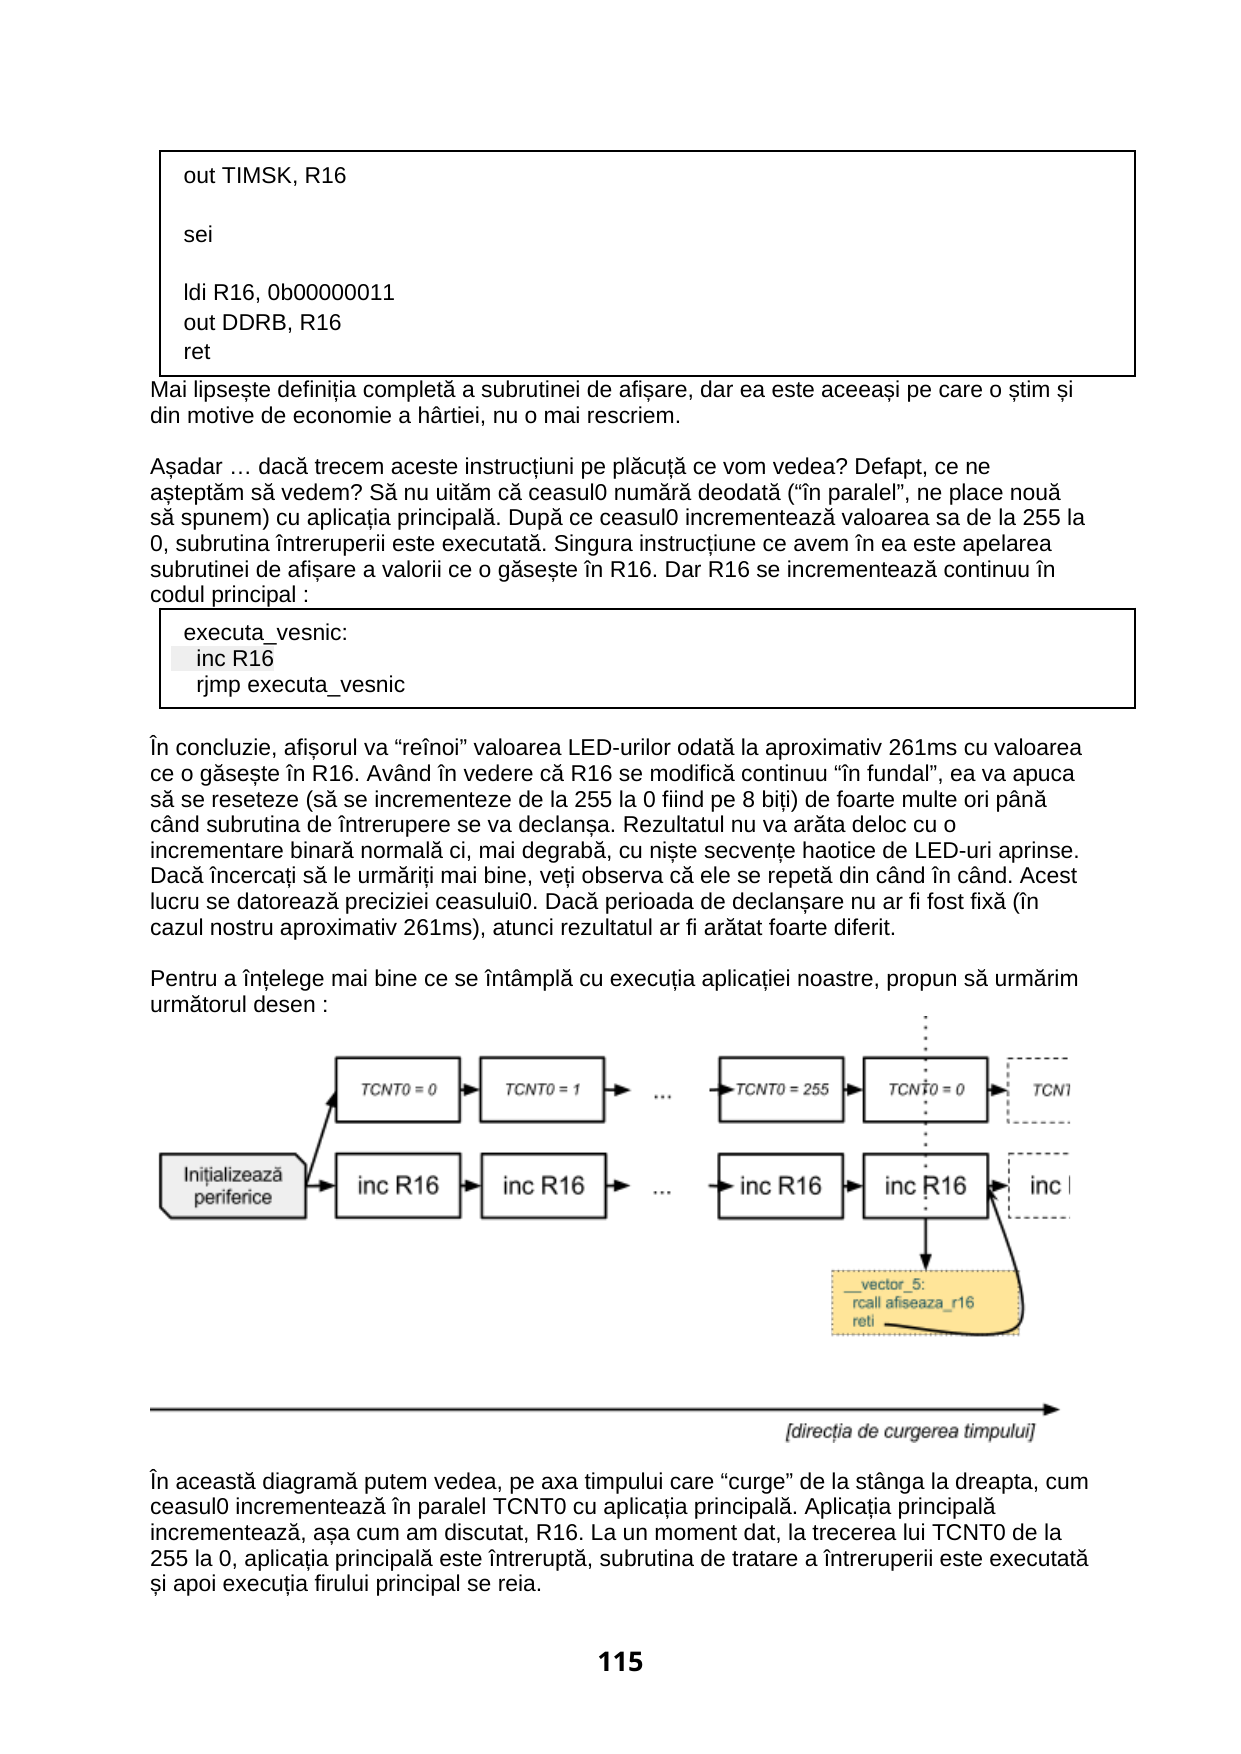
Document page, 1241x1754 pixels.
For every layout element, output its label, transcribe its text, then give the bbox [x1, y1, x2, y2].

text În concluzie, afișorul va “reînoi” valoarea LED-urilor odată la aproximativ 261ms cu valoarea ce o găsește în R16. Având în vedere că R16 se modifică continuu “în fundal”, ea va apuca să se reseteze (să se incrementeze de la 255 la 0 fiind pe 8 biți) de foarte multe ori până când subrutina de întrerupere se va declanșa. Rezultatul nu va arăta deloc cu o incrementare binară normală ci, mai degrabă, cu niște secvențe haotice de LED-uri aprinse. Dacă încercați să le urmăriți mai bine, veți observa că ele se repetă din când în când. Acest lucru se datorează preciziei ceasului0. Dacă perioada de declanșare nu ar fi fost fixă (în cazul nostru aproximativ 261ms), atunci rezultatul ar fi arătat foarte diferit. [150, 735, 1091, 940]
text Așadar … dacă trecem aceste instrucțiuni pe plăcuță ce vom vedea? Defapt, ce ne așteptăm să vedem? Să nu uităm că ceasul0 numără deodată (“în paralel”, ne place nouă să spunem) cu aplicația principală. După ce ceasul0 incrementează valoarea sa de la 255 la 0, subrutina întreruperii este executată. Singura instrucțiune ce avem în ea este apelarea subrutinei de afișare a valorii ce o găsește în R16. Dar R16 se incrementează continuu în codul principal : [150, 454, 1091, 607]
text În această diagramă putem vedea, pe axa timpului care “curge” de la stânga la dreapta, cum ceasul0 incrementează în paralel TCNT0 cu aplicația principală. Aplicația principală incrementează, așa cum am discutat, R16. La un moment dat, la trecerea lui TCNT0 de la 255 la 0, aplicația principală este întreruptă, subrutina de tratare a întreruperii este executată și apoi execuția firului principal se reia. [150, 1468, 1091, 1597]
table_header executa_vesnic: inc R16 rjmp executa_vesnic [161, 610, 1134, 707]
picture [150, 1016, 1071, 1443]
text Mai lipsește definiția completă a subrutinei de afișare, dar ea este aceeași pe care o știm și din motive de economie a hârtiei, nu o mai rescriem. [150, 377, 1091, 428]
text Pentru a înțelege mai bine ce se întâmplă cu execuția aplicației noastre, propun să urmărim următorul desen : [150, 966, 1091, 1017]
table_header out TIMSK, R16 sei ldi R16, 0b00000011 out DDRB, R16 ret [161, 152, 1134, 375]
